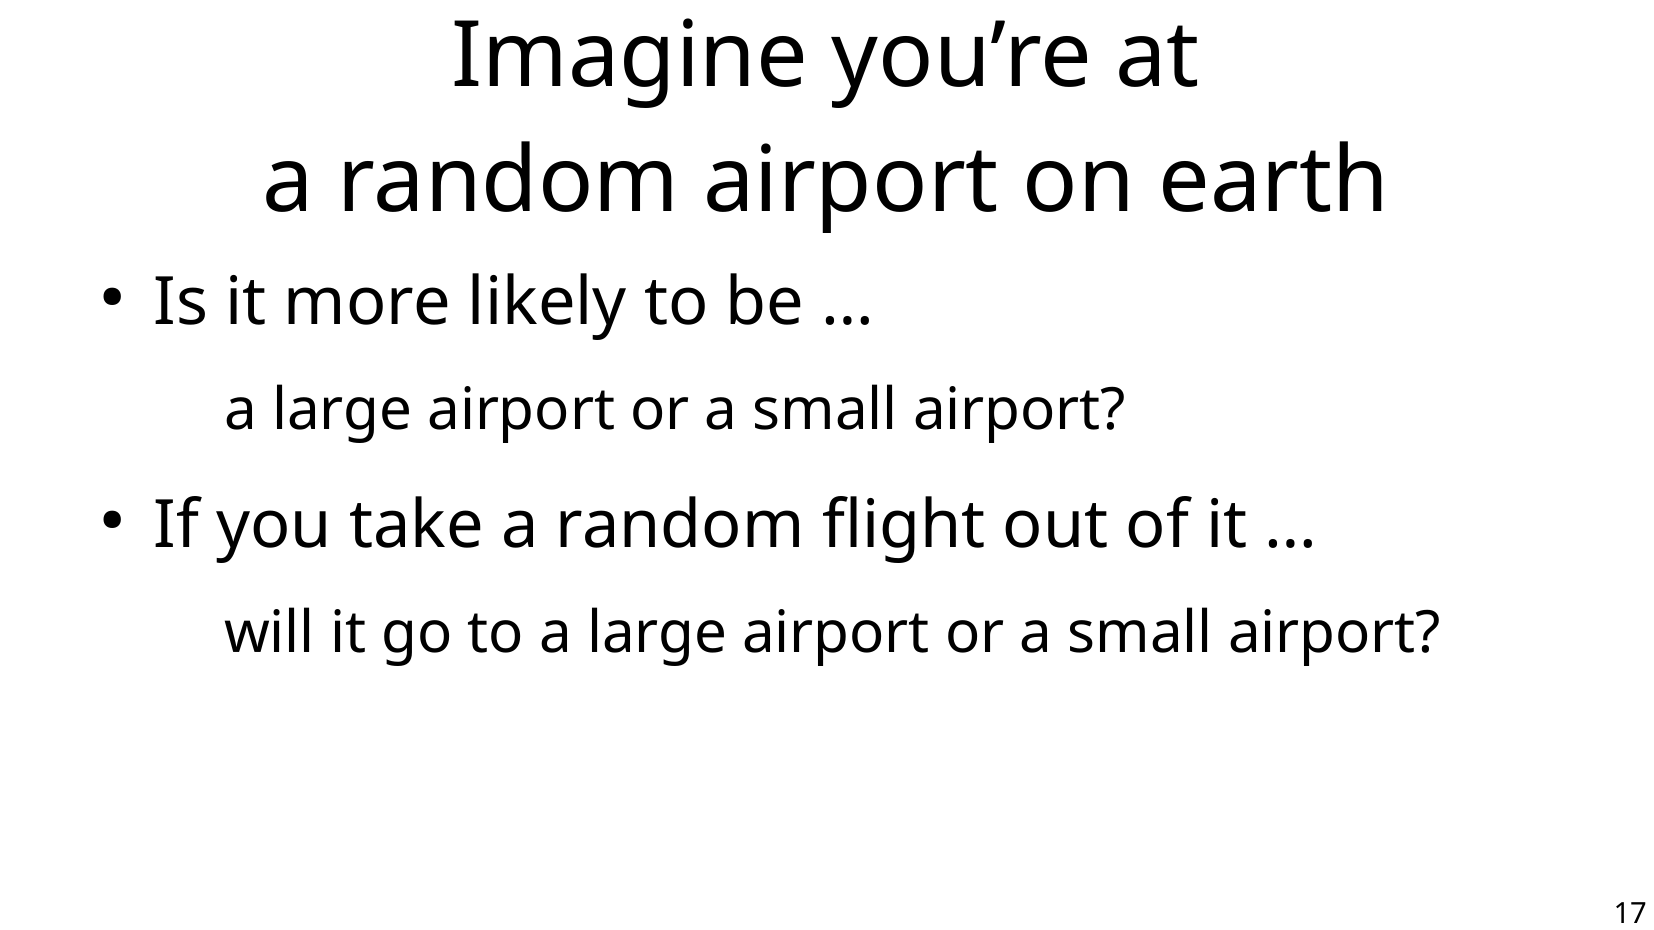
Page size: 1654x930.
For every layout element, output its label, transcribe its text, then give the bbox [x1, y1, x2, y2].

title Imagine you’re at a random airport on earth [82, 1, 1571, 225]
list Is it more likely to be … a large airport or a small airport? If you take a random flight out of it … will it go to a large airport or a small airport? [82, 252, 1571, 793]
